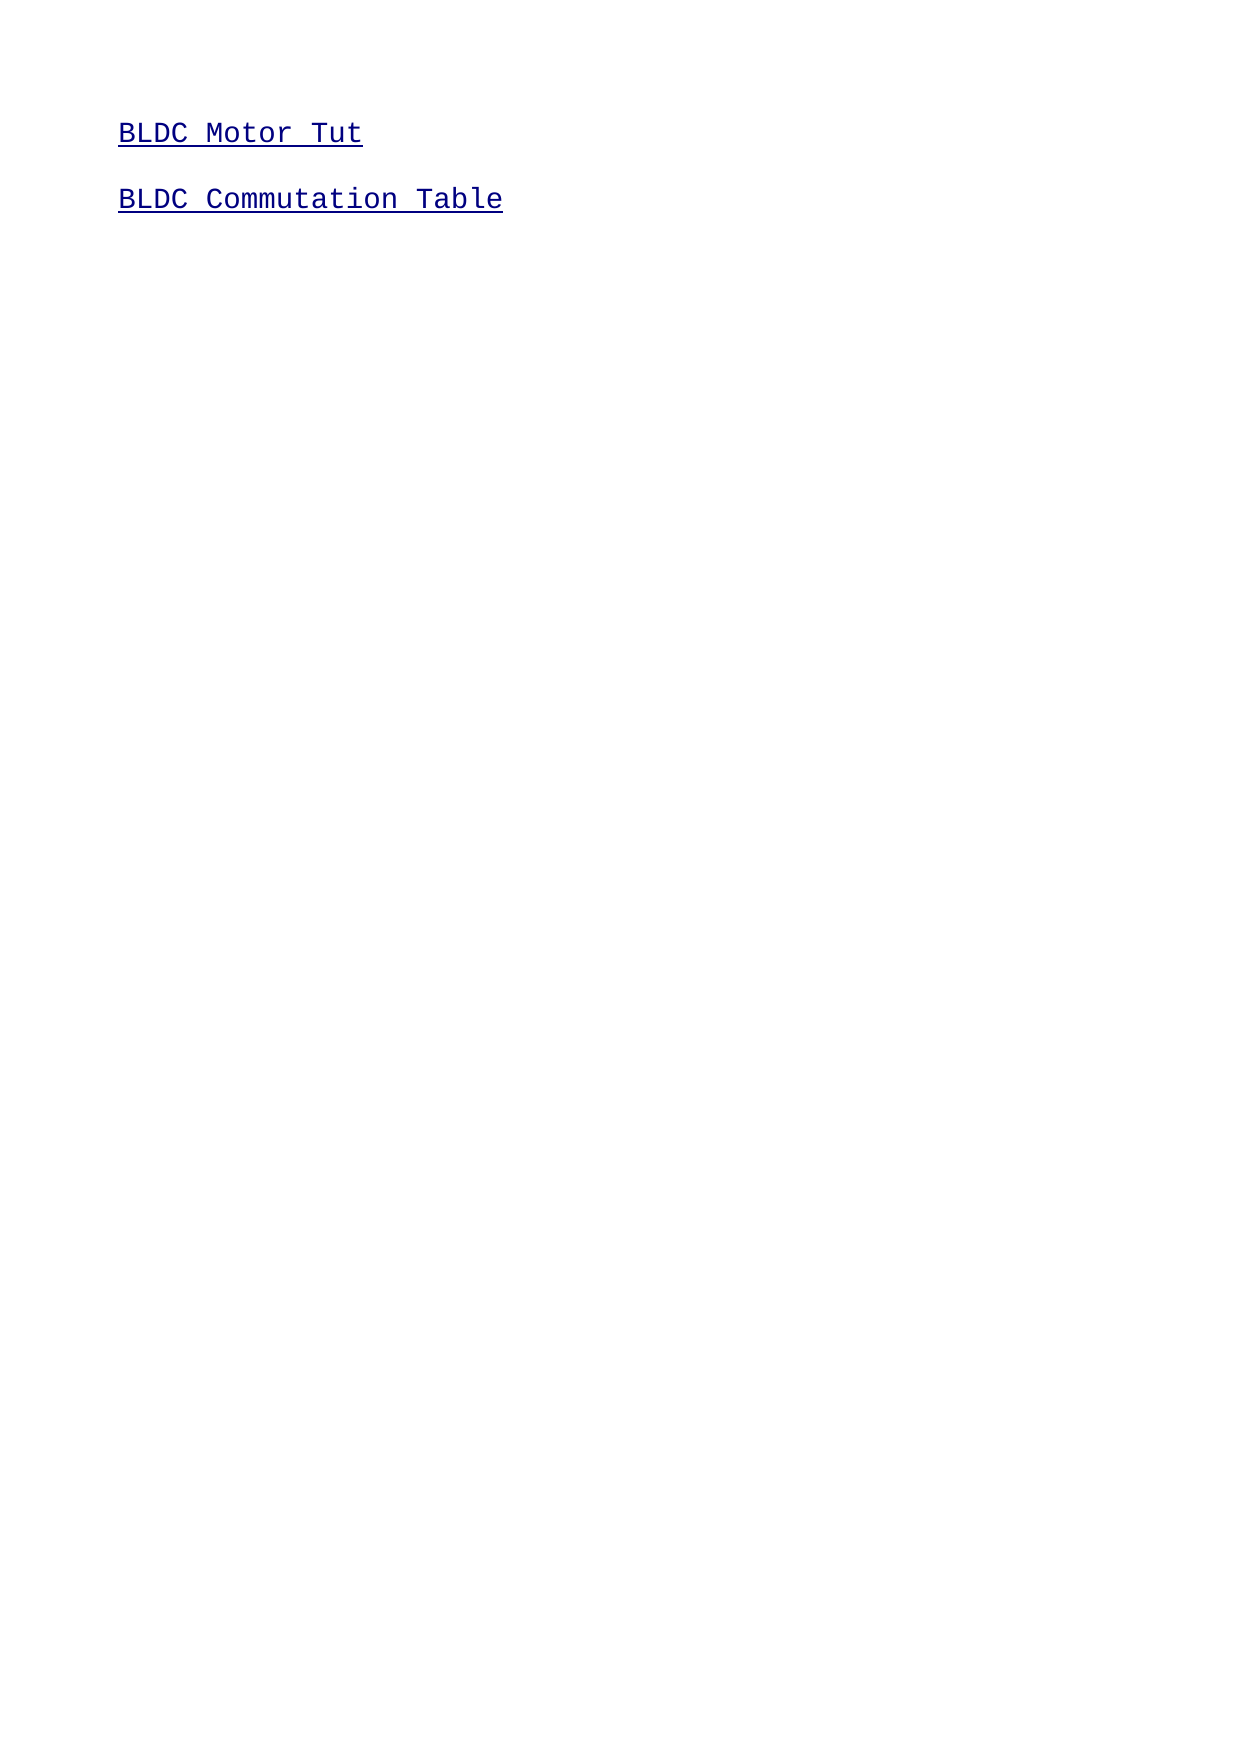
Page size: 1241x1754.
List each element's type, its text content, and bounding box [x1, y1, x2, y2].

text BLDC Commutation Table [118, 184, 1122, 217]
text BLDC Motor Tut [118, 118, 1122, 151]
